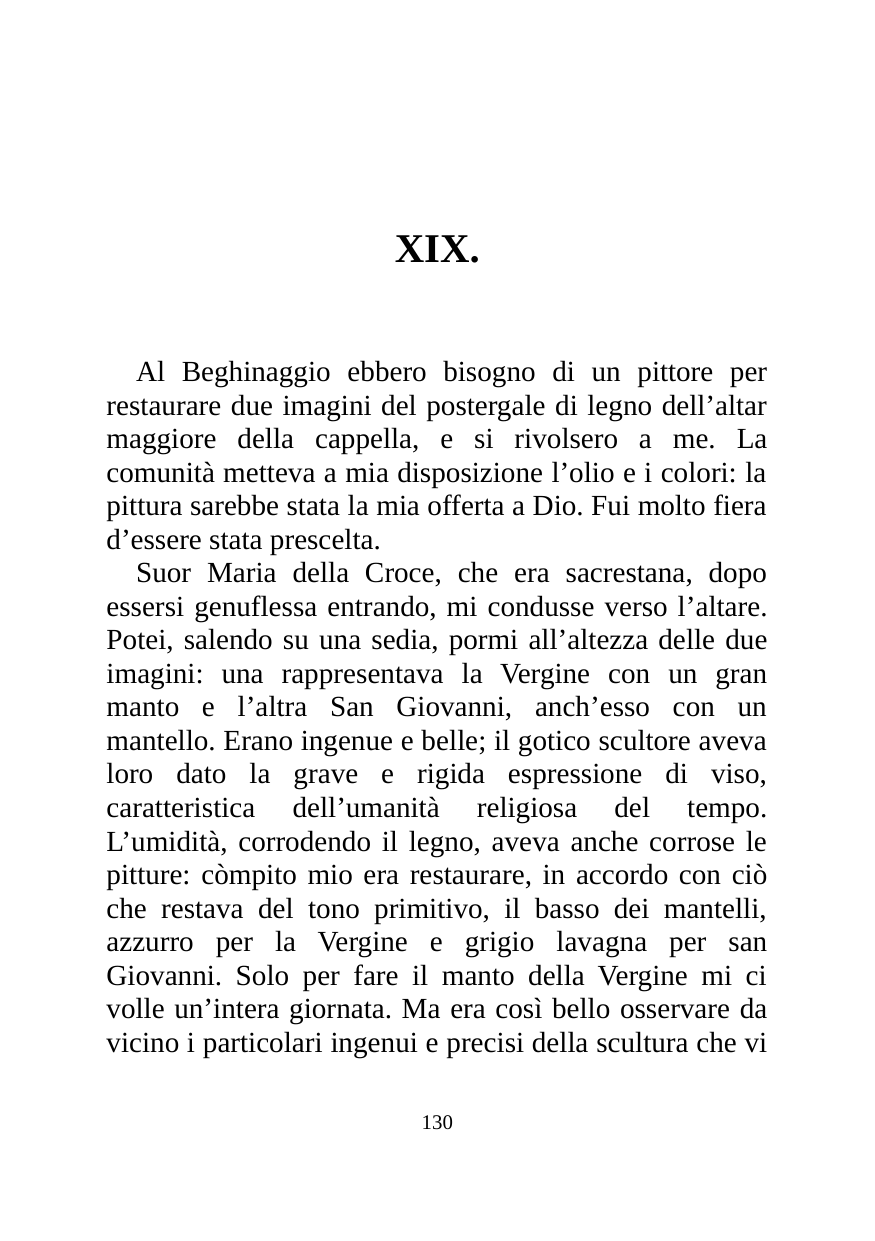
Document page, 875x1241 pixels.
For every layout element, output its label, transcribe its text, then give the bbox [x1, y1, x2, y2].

text Suor Maria della Croce, che era sacrestana, dopo essersi genuflessa entrando, mi condusse verso l’altare. Potei, salendo su una sedia, pormi all’altezza delle due imagini: una rappresentava la Vergine con un gran manto e l’altra San Giovanni, anch’esso con un mantello. Erano ingenue e belle; il gotico scultore aveva loro dato la grave e rigida espressione di viso, caratteristica dell’umanità religiosa del tempo. L’umidità, corrodendo il legno, aveva anche corrose le pitture: còmpito mio era restaurare, in accordo con ciò che restava del tono primitivo, il basso dei mantelli, azzurro per la Vergine e grigio lavagna per san Giovanni. Solo per fare il manto della Vergine mi ci volle un’intera giornata. Ma era così bello osservare da vicino i particolari ingenui e precisi della scultura che vi [106, 555, 768, 1058]
subtitle XIX. [106, 224, 768, 271]
text Al Beghinaggio ebbero bisogno di un pittore per restaurare due imagini del postergale di legno dell’altar maggiore della cappella, e si rivolsero a me. La comunità metteva a mia disposizione l’olio e i colori: la pittura sarebbe stata la mia offerta a Dio. Fui molto fiera d’essere stata prescelta. [106, 354, 768, 555]
